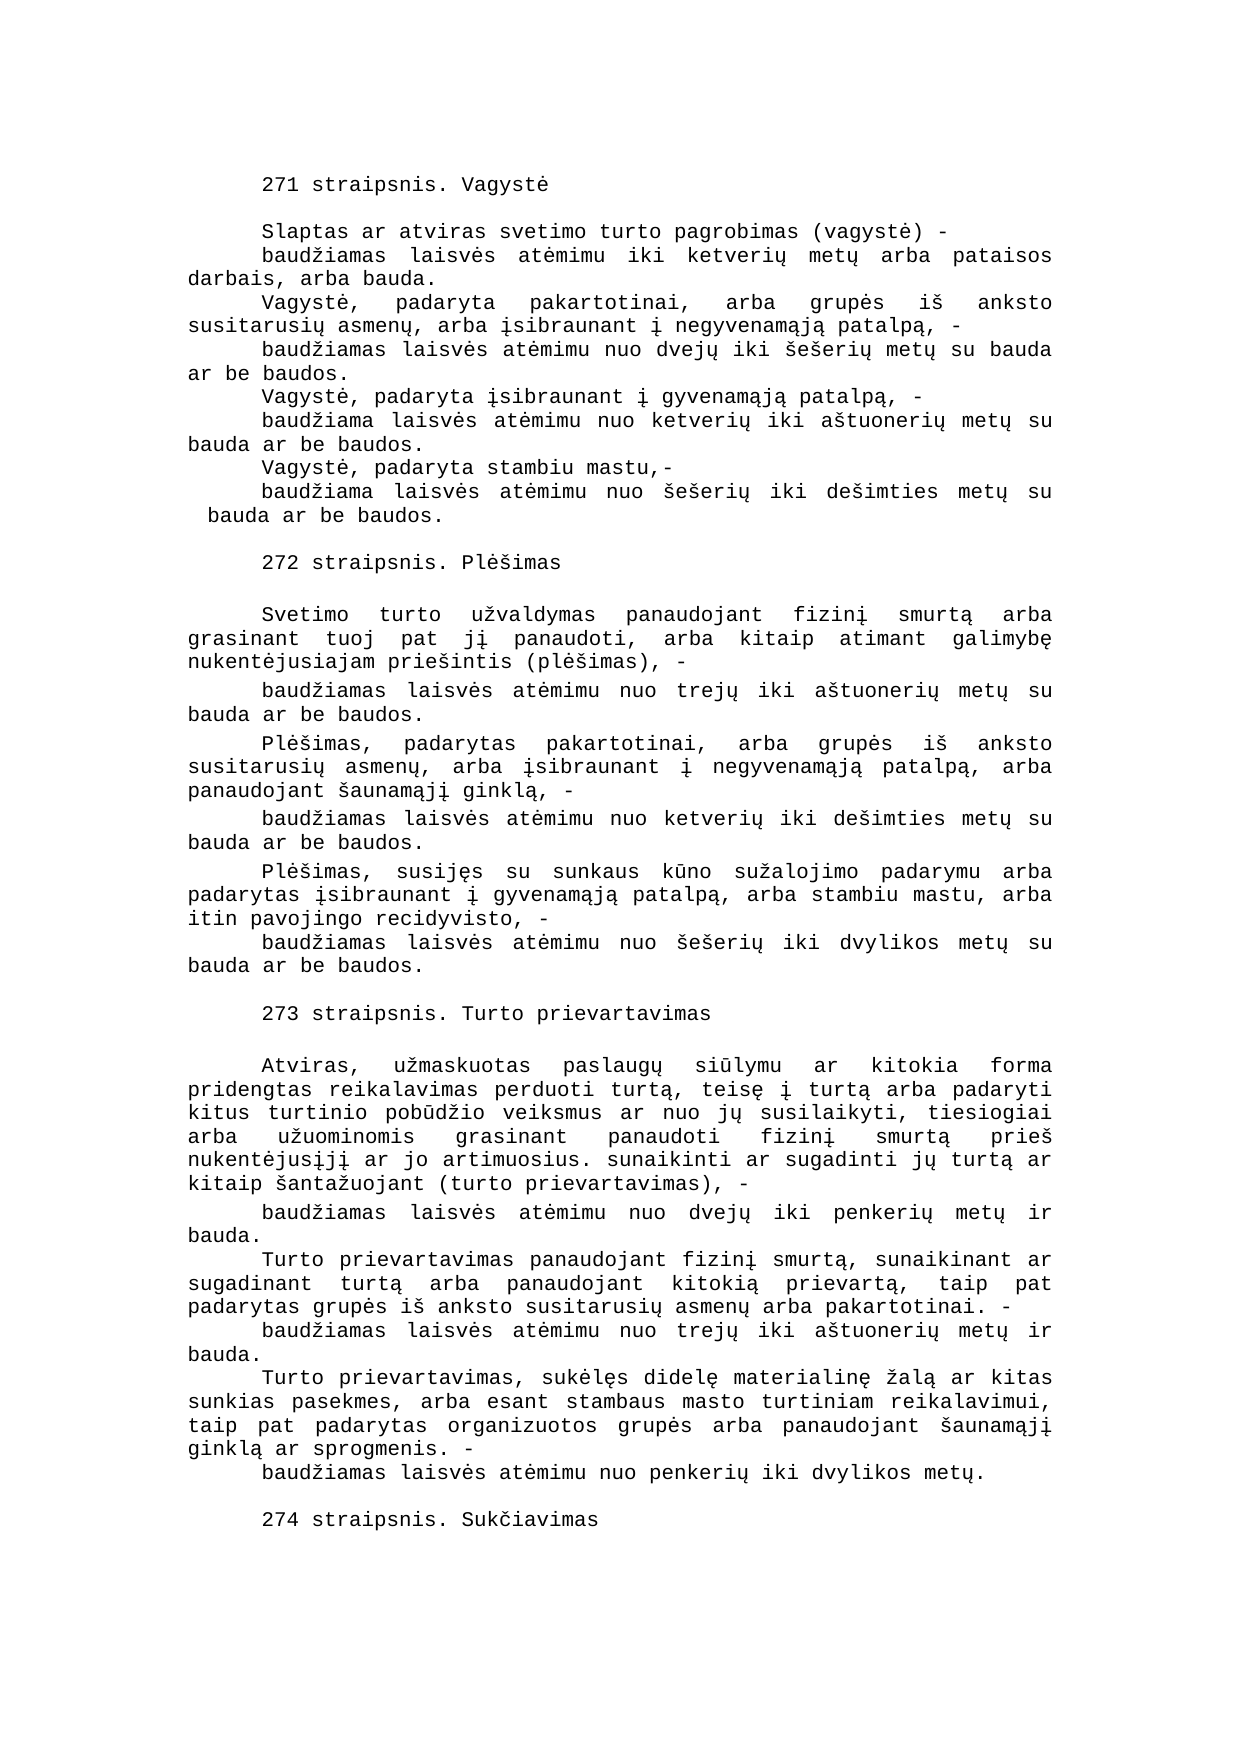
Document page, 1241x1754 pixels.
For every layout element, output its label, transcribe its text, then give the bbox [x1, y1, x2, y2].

text 271 straipsnis. Vagystė [206, 174, 1053, 197]
text Svetimo turto užvaldymas panaudojant fizinį smurtą arba grasinant tuoj pat jį panaudoti, arba kitaip atimant galimybę nukentėjusiajam priešintis (plėšimas), - [187, 604, 1053, 675]
text Plėšimas, susijęs su sunkaus kūno sužalojimo padarymu arba padarytas įsibraunant į gyvenamąją patalpą, arba stambiu mastu, arba itin pavojingo recidyvisto, - [187, 861, 1053, 932]
text baudžiamas laisvės atėmimu nuo trejų iki aštuonerių metų su bauda ar be baudos. [187, 680, 1053, 727]
text Slaptas ar atviras svetimo turto pagrobimas (vagystė) - [187, 221, 1053, 244]
text baudžiamas laisvės atėmimu nuo šešerių iki dvylikos metų su bauda ar be baudos. [187, 932, 1053, 979]
text Atviras, užmaskuotas paslaugų siūlymu ar kitokia forma pridengtas reikalavimas perduoti turtą, teisę į turtą arba padaryti kitus turtinio pobūdžio veiksmus ar nuo jų susilaikyti, tiesiogiai arba užuominomis grasinant panaudoti fizinį smurtą prieš nukentėjusįjį ar jo artimuosius. sunaikinti ar sugadinti jų turtą ar kitaip šantažuojant (turto prievartavimas), - [187, 1055, 1053, 1197]
text baudžiama laisvės atėmimu nuo šešerių iki dešimties metų su bauda ar be baudos. [207, 481, 1053, 528]
text Vagystė, padaryta pakartotinai, arba grupės iš anksto susitarusių asmenų, arba įsibraunant į negyvenamąją patalpą, - [187, 292, 1053, 339]
text Vagystė, padaryta stambiu mastu,- [207, 457, 1053, 481]
text Vagystė, padaryta įsibraunant į gyvenamąją patalpą, - [187, 386, 1053, 410]
text baudžiamas laisvės atėmimu nuo dvejų iki šešerių metų su bauda ar be baudos. [187, 339, 1053, 386]
text baudžiamas laisvės atėmimu iki ketverių metų arba pataisos darbais, arba bauda. [187, 244, 1053, 292]
text 273 straipsnis. Turto prievartavimas [206, 1003, 1053, 1026]
text 274 straipsnis. Sukčiavimas [205, 1509, 1053, 1533]
text baudžiamas laisvės atėmimu nuo dvejų iki penkerių metų ir bauda. [187, 1202, 1053, 1249]
text 272 straipsnis. Plėšimas [208, 552, 1053, 576]
text baudžiamas laisvės atėmimu nuo ketverių iki dešimties metų su bauda ar be baudos. [187, 808, 1053, 856]
text baudžiamas laisvės atėmimu nuo penkerių iki dvylikos metų. [187, 1462, 1053, 1486]
text baudžiamas laisvės atėmimu nuo trejų iki aštuonerių metų ir bauda. [187, 1320, 1053, 1367]
text Turto prievartavimas panaudojant fizinį smurtą, sunaikinant ar sugadinant turtą arba panaudojant kitokią prievartą, taip pat padarytas grupės iš anksto susitarusių asmenų arba pakartotinai. - [187, 1249, 1053, 1320]
text Turto prievartavimas, sukėlęs didelę materialinę žalą ar kitas sunkias pasekmes, arba esant stambaus masto turtiniam reikalavimui, taip pat padarytas organizuotos grupės arba panaudojant šaunamąjį ginklą ar sprogmenis. - [187, 1367, 1053, 1462]
text Plėšimas, padarytas pakartotinai, arba grupės iš anksto susitarusių asmenų, arba įsibraunant į negyvenamąją patalpą, arba panaudojant šaunamąjį ginklą, - [187, 732, 1053, 803]
text baudžiama laisvės atėmimu nuo ketverių iki aštuonerių metų su bauda ar be baudos. [187, 410, 1053, 457]
